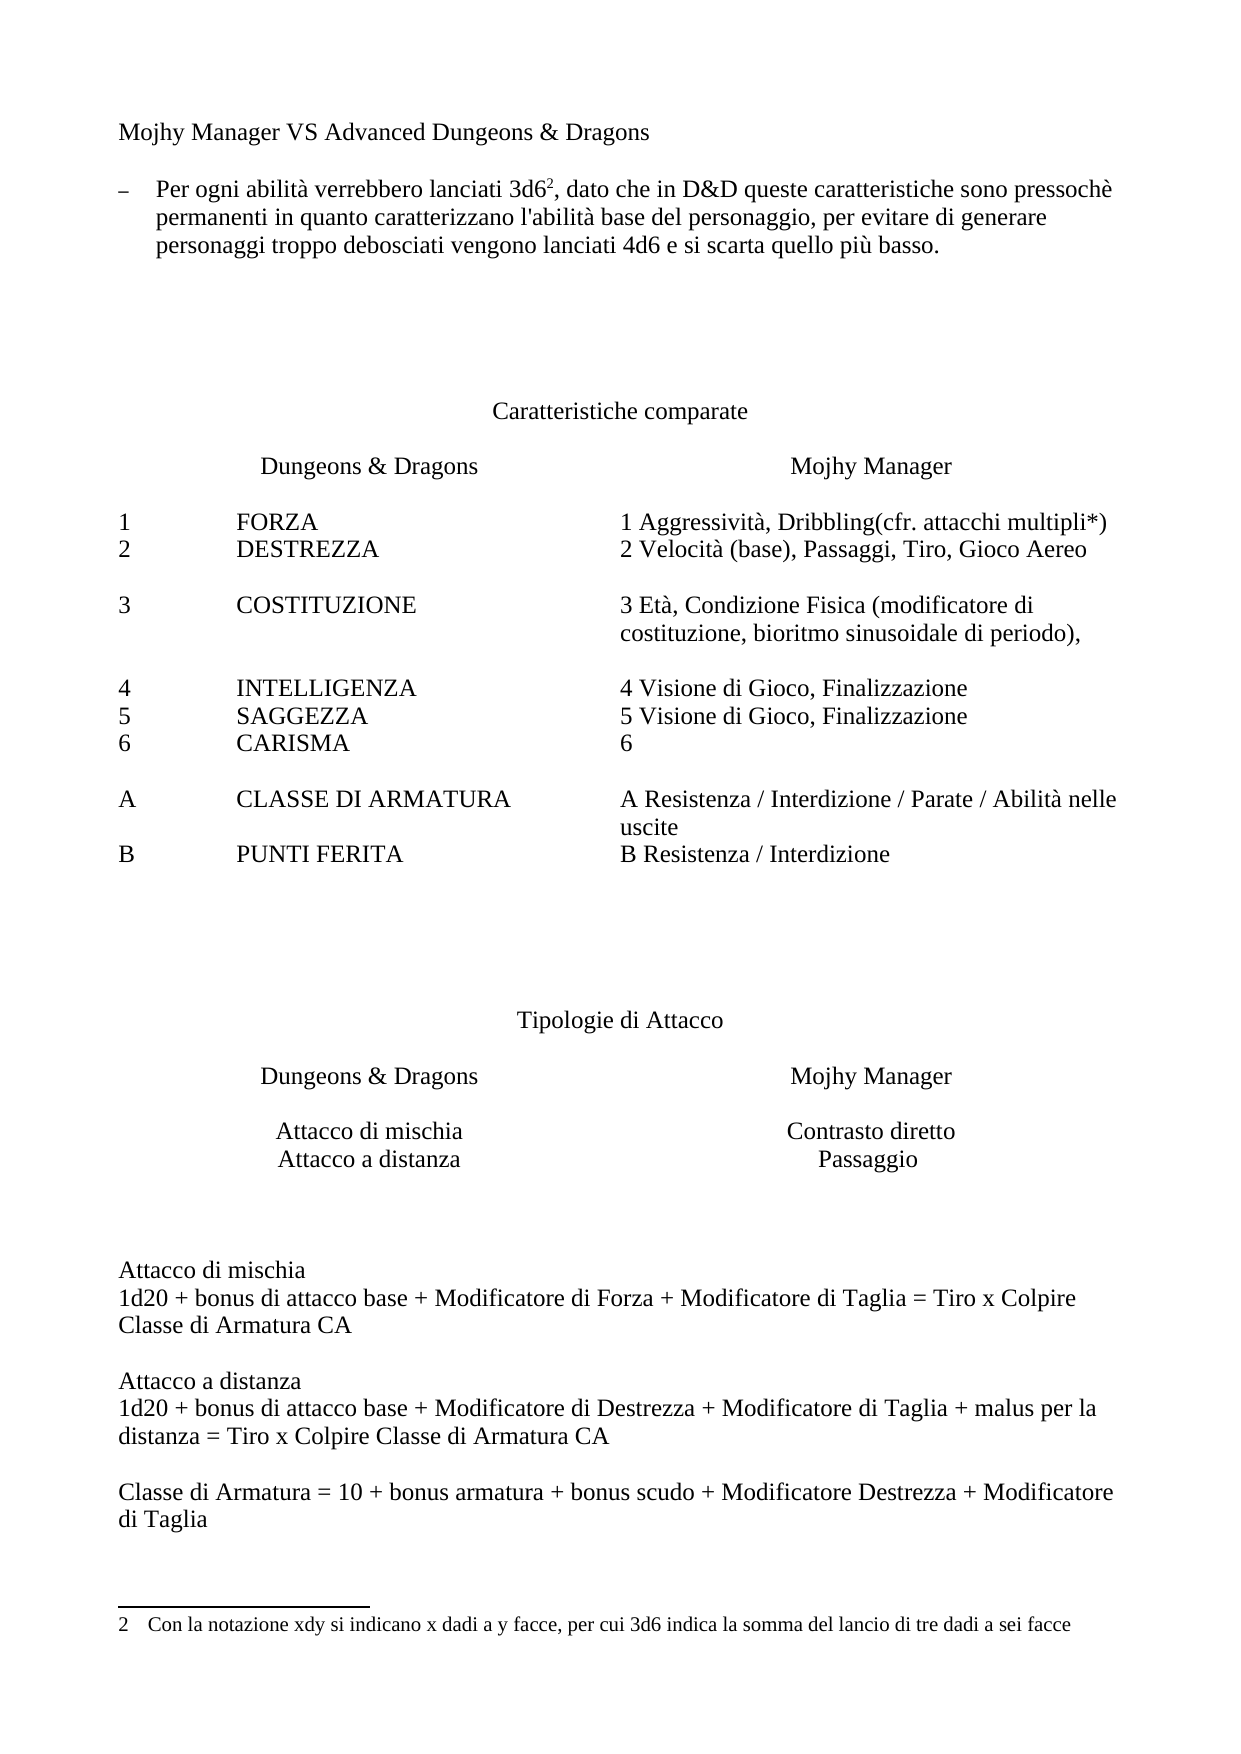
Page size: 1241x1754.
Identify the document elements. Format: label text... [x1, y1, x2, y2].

list Per ogni abilità verrebbero lanciati 3d6, dato che in D&D queste caratteristiche sono pressochè permanenti in quanto caratterizzano l'abilità base del personaggio, per evitare di generare personaggi troppo debosciati vengono lanciati 4d6 e si scarta quello più basso. [118, 175, 1122, 258]
text Classe di Armatura = 10 + bonus armatura + bonus scudo + Modificatore Destrezza + Modificatore di Taglia [118, 1478, 1122, 1533]
text Dungeons & Dragons [118, 1062, 620, 1090]
text 1d20 + bonus di attacco base + Modificatore di Forza + Modificatore di Taglia = Tiro x Colpire Classe di Armatura CA [118, 1284, 1122, 1339]
text 4 Visione di Gioco, Finalizzazione [620, 674, 1122, 702]
text 5 Visione di Gioco, Finalizzazione [620, 702, 1122, 729]
text 6 CARISMA [118, 729, 620, 757]
text 2 Velocità (base), Passaggi, Tiro, Gioco Aereo [620, 536, 1122, 563]
text A Resistenza / Interdizione / Parate / Abilità nelle uscite [620, 785, 1122, 840]
text Contrasto diretto Passaggio [620, 1117, 1122, 1173]
text 6 [620, 729, 1122, 757]
text Attacco di mischia [118, 1256, 1122, 1284]
text 2 DESTREZZA [118, 536, 620, 563]
text Attacco di mischia Attacco a distanza [118, 1117, 620, 1173]
text 4 INTELLIGENZA [118, 674, 620, 702]
text A CLASSE DI ARMATURA [118, 785, 620, 813]
text B Resistenza / Interdizione [620, 840, 1122, 868]
text 3 COSTITUZIONE [118, 591, 620, 619]
text Attacco a distanza [118, 1367, 1122, 1394]
text Dungeons & Dragons [118, 452, 620, 480]
text 5 SAGGEZZA [118, 702, 620, 729]
text Mojhy Manager [620, 1062, 1122, 1090]
text 1 FORZA [118, 508, 620, 536]
text Mojhy Manager [620, 452, 1122, 480]
text 1d20 + bonus di attacco base + Modificatore di Destrezza + Modificatore di Taglia + malus per la distanza = Tiro x Colpire Classe di Armatura CA [118, 1394, 1122, 1450]
text 3 Età, Condizione Fisica (modificatore di costituzione, bioritmo sinusoidale di periodo), [620, 591, 1122, 646]
list Con la notazione xdy si indicano x dadi a y facce, per cui 3d6 indica la somma del lancio di tre dadi a sei facce [118, 1613, 1122, 1636]
text Tipologie di Attacco [118, 1007, 1122, 1034]
text B PUNTI FERITA [118, 840, 620, 868]
text 1 Aggressività, Dribbling(cfr. attacchi multipli*) [620, 508, 1122, 536]
text Caratteristiche comparate [118, 397, 1122, 425]
